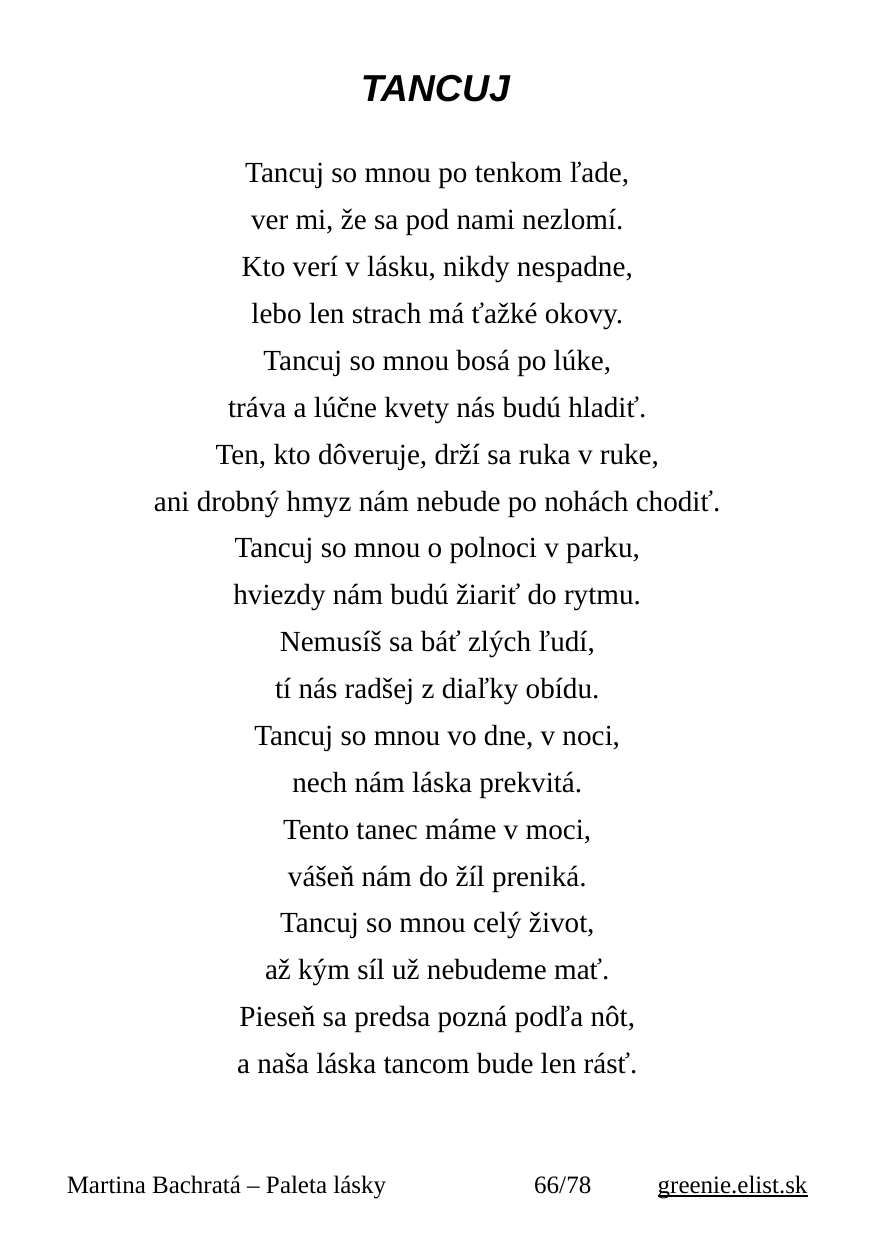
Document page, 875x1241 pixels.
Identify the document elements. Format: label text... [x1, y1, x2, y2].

text Tancuj so mnou vo dne, v noci, [41, 718, 833, 752]
text Tancuj so mnou bosá po lúke, [41, 343, 833, 377]
text hviezdy nám budú žiariť do rytmu. [41, 577, 833, 611]
text tráva a lúčne kvety nás budú hladiť. [41, 390, 833, 423]
text lebo len strach má ťažké okovy. [41, 296, 833, 330]
text a naša láska tancom bude len rásť. [41, 1046, 833, 1080]
text až kým síl už nebudeme mať. [41, 952, 833, 986]
text Pieseň sa predsa pozná podľa nôt, [41, 999, 833, 1033]
text Tento tanec máme v moci, [41, 812, 833, 845]
text nech nám láska prekvitá. [41, 765, 833, 798]
text vášeň nám do žíl preniká. [41, 859, 833, 892]
text Ten, kto dôveruje, drží sa ruka v ruke, [41, 437, 833, 470]
text Tancuj so mnou po tenkom ľade, [41, 156, 833, 189]
text Nemusíš sa báť zlých ľudí, [41, 624, 833, 658]
text tí nás radšej z diaľky obídu. [41, 671, 833, 705]
text ani drobný hmyz nám nebude po nohách chodiť. [41, 484, 833, 517]
subtitle TANCUJ [41, 66, 833, 109]
text Tancuj so mnou celý život, [41, 906, 833, 939]
text Tancuj so mnou o polnoci v parku, [41, 531, 833, 564]
text ver mi, že sa pod nami nezlomí. [41, 202, 833, 236]
text Kto verí v lásku, nikdy nespadne, [41, 249, 833, 283]
